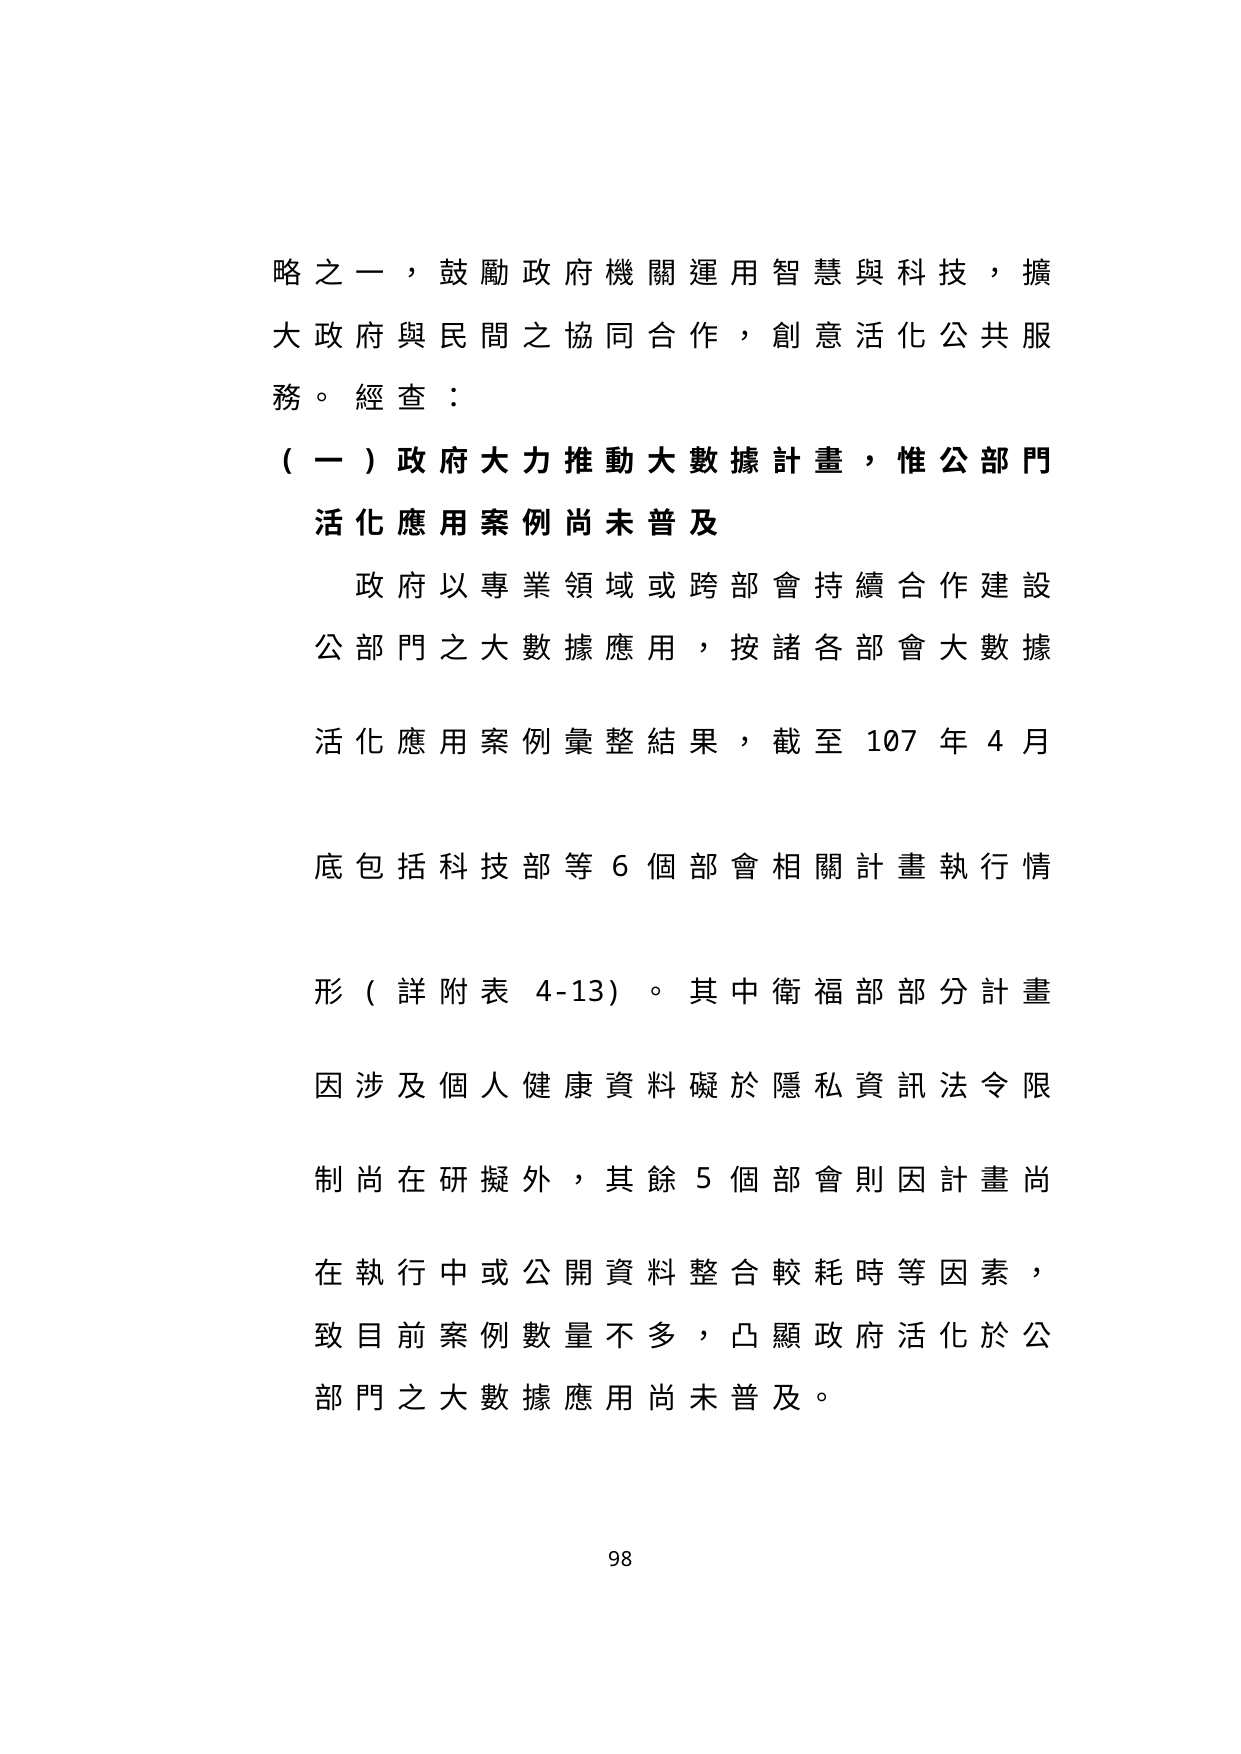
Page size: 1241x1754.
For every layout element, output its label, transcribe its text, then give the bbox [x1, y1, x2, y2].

text 政府以專業領域或跨部會持續合作建設公部門之大數據應用，按諸各部會大數據活化應用案例彙整結果，截至107年4月底包括科技部等6個部會相關計畫執行情形(詳附表4-13)。其中衛福部部分計畫因涉及個人健康資料礙於隱私資訊法令限制尚在研擬外，其餘5個部會則因計畫尚在執行中或公開資料整合較耗時等因素，致目前案例數量不多，凸顯政府活化於公部門之大數據應用尚未普及。 [271, 542, 1058, 1417]
text (一)政府大力推動大數據計畫，惟公部門活化應用案例尚未普及 [242, 417, 1058, 542]
text 略之一，鼓勵政府機關運用智慧與科技，擴大政府與民間之協同合作，創意活化公共服務。經查： [242, 229, 1058, 417]
